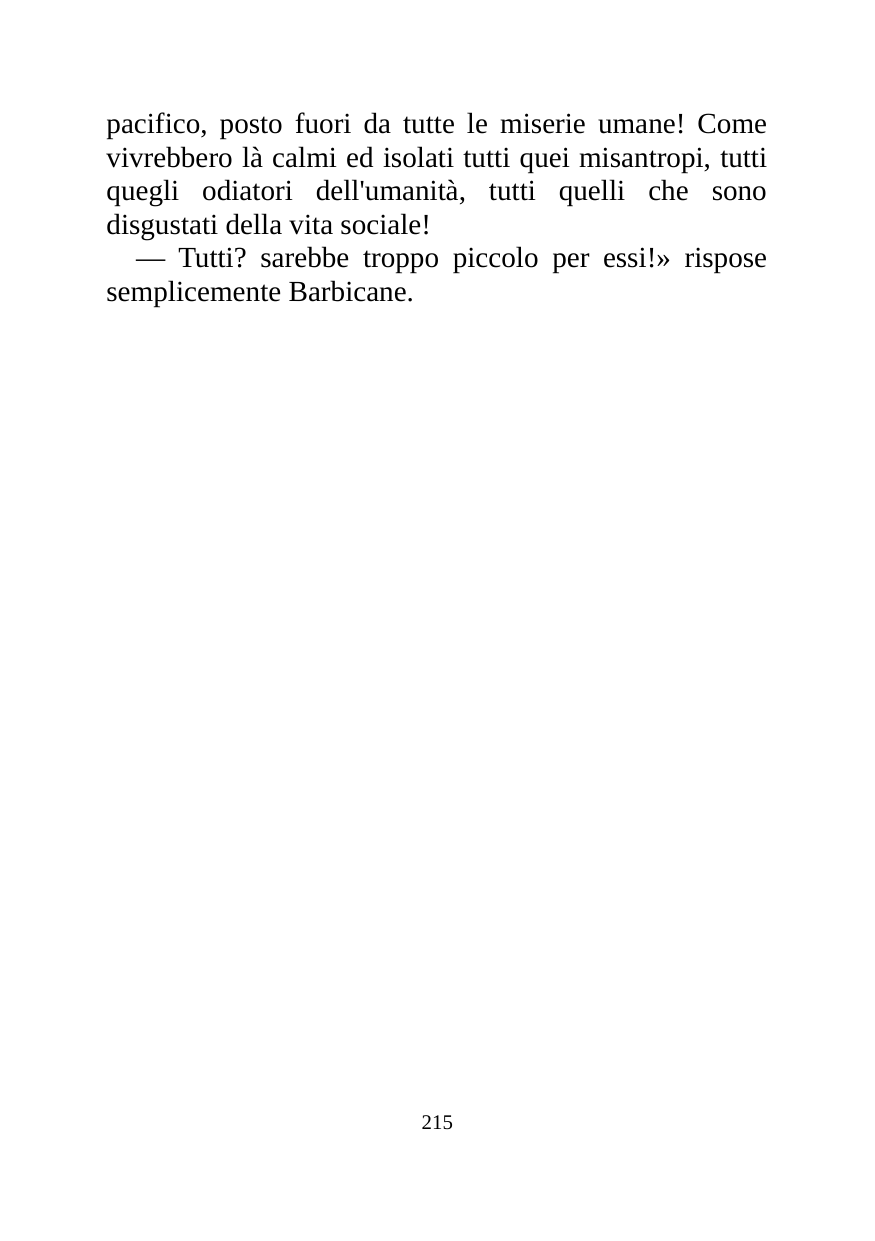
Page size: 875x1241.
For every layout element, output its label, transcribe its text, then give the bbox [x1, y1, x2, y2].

text — Tutti? sarebbe troppo piccolo per essi!» rispose semplicemente Barbicane. [106, 240, 768, 307]
text pacifico, posto fuori da tutte le miserie umane! Come vivrebbero là calmi ed isolati tutti quei misantropi, tutti quegli odiatori dell'umanità, tutti quelli che sono disgustati della vita sociale! [106, 106, 768, 240]
